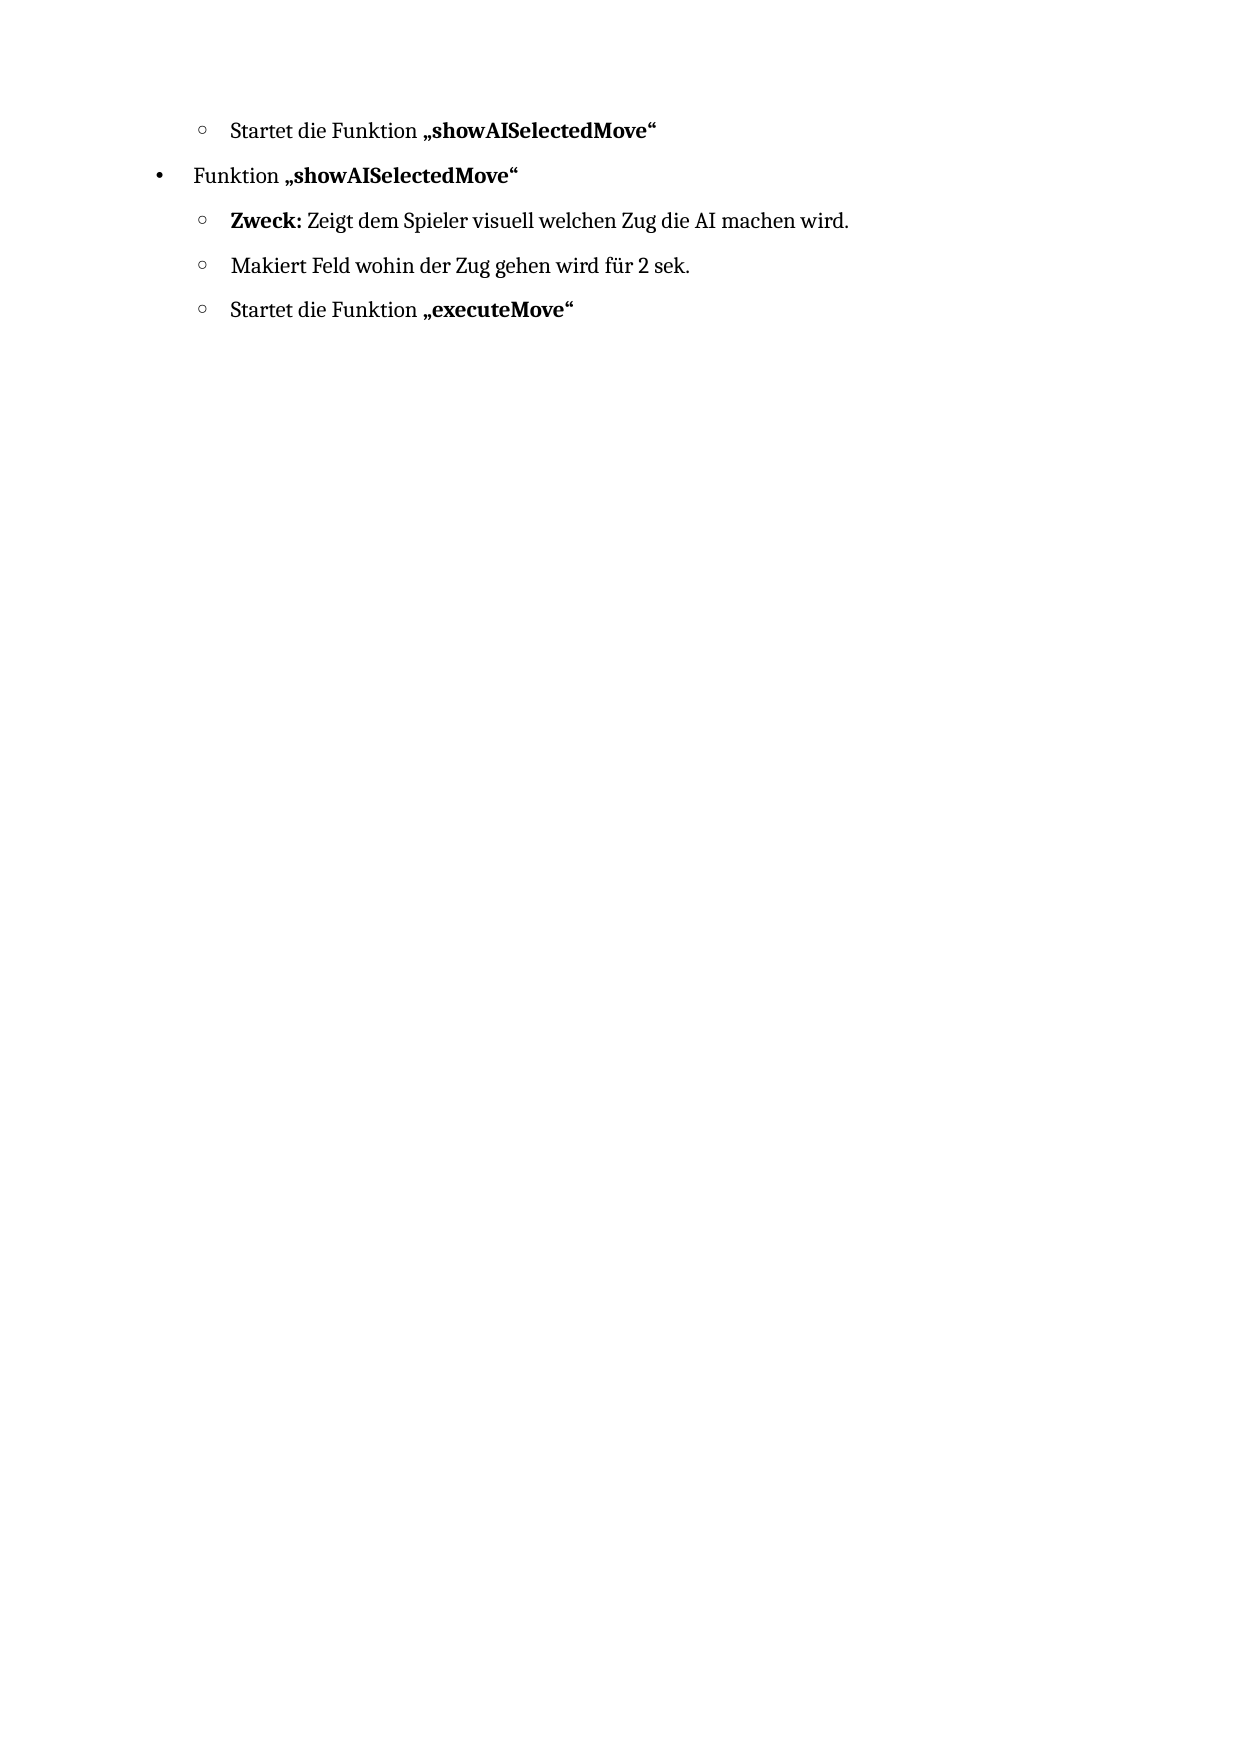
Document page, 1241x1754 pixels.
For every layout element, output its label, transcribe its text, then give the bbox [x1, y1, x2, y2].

list Startet die Funktion „executeMove“ [193, 297, 1122, 324]
list Zweck: Zeigt dem Spieler visuell welchen Zug die AI machen wird. [193, 208, 1122, 234]
list Makiert Feld wohin der Zug gehen wird für 2 sek. [193, 252, 1122, 279]
list Startet die Funktion „showAISelectedMove“ [193, 118, 1122, 144]
list Funktion „showAISelectedMove“ [156, 163, 1122, 189]
